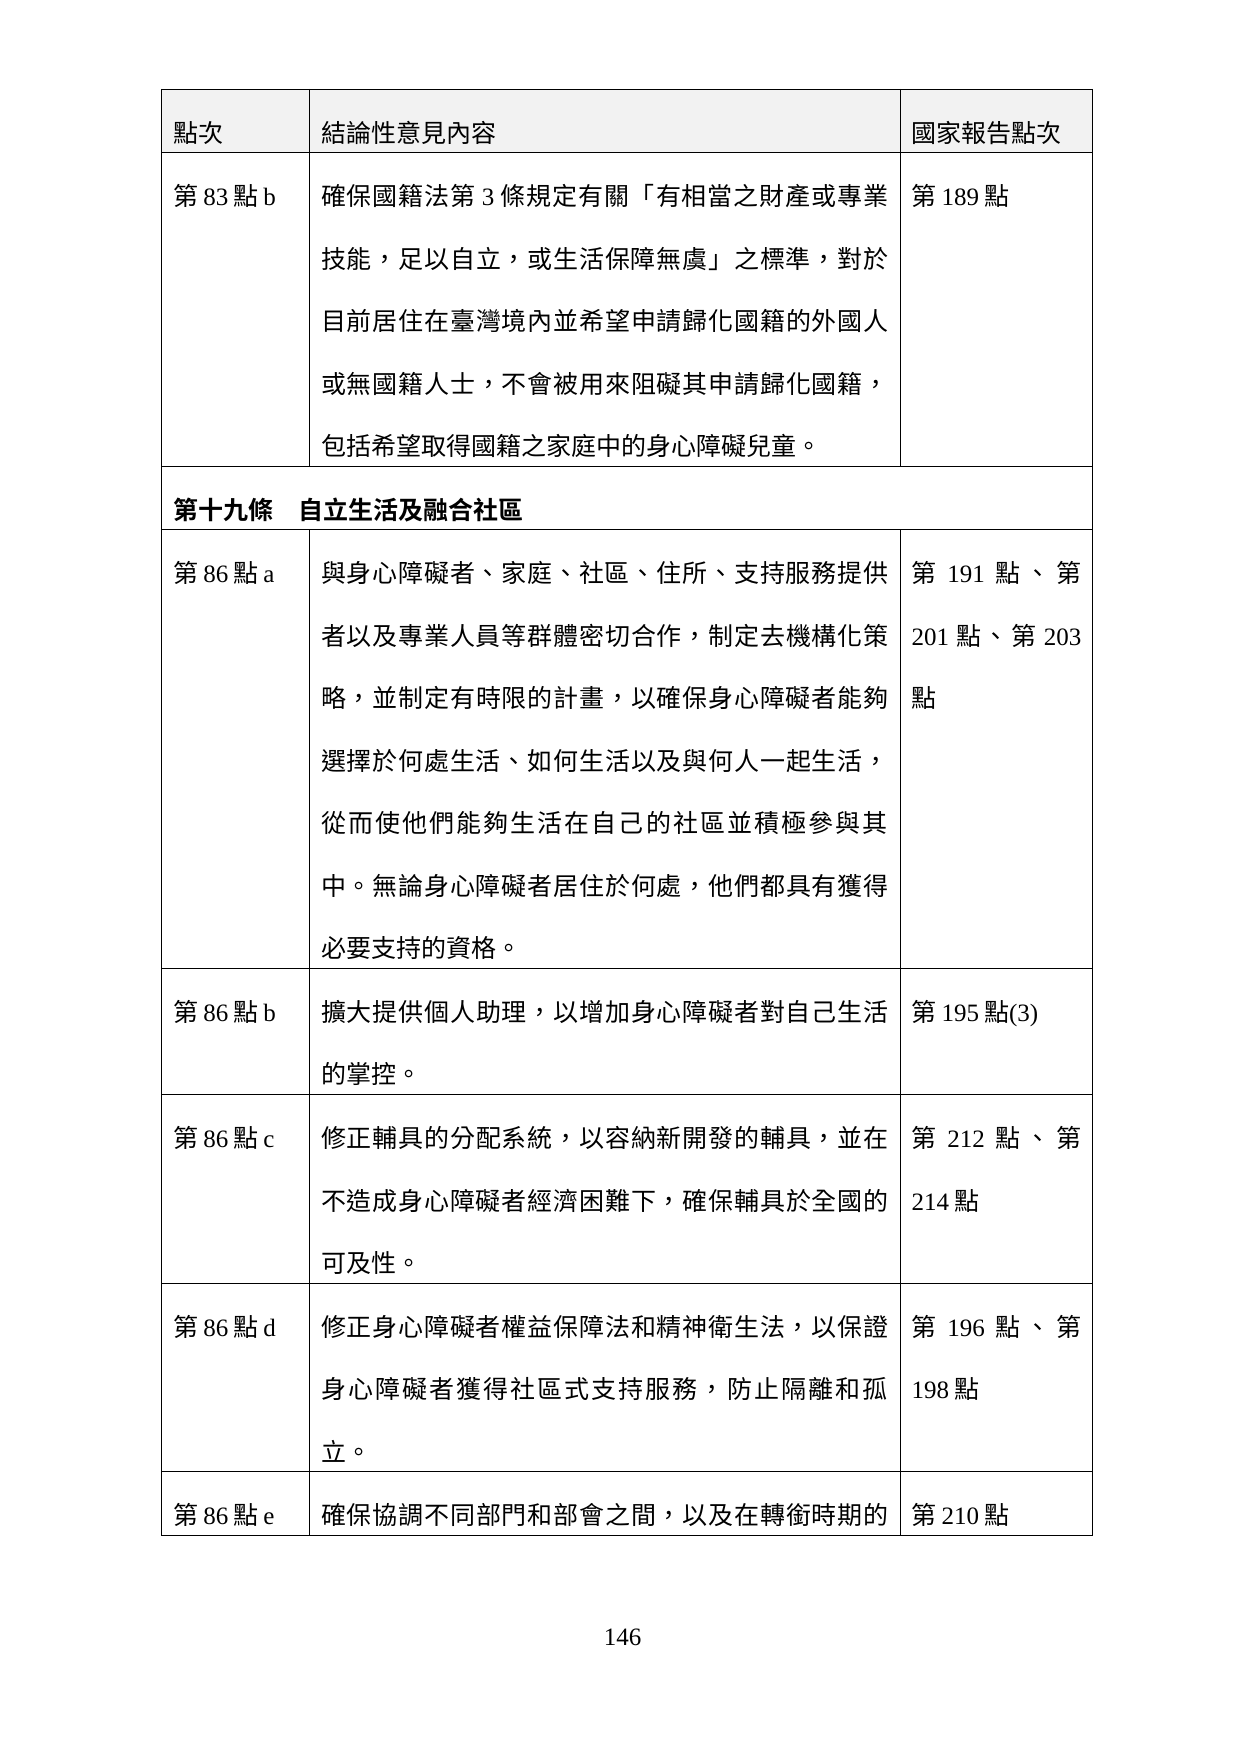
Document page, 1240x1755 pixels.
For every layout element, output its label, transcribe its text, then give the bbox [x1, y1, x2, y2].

table_cell 第191點、第201點、第203點 [901, 530, 1092, 968]
table_cell 第86點a [162, 530, 309, 968]
table_cell 擴大提供個人助理，以增加身心障礙者對自己生活的掌控。 [310, 969, 900, 1094]
table_cell 第196點、第198點 [901, 1284, 1092, 1471]
table_header 國家報告點次 [901, 90, 1092, 152]
table_cell 修正輔具的分配系統，以容納新開發的輔具，並在不造成身心障礙者經濟困難下，確保輔具於全國的可及性。 [310, 1095, 900, 1282]
table_cell 確保國籍法第3條規定有關「有相當之財產或專業技能，足以自立，或生活保障無虞」之標準，對於目前居住在臺灣境內並希望申請歸化國籍的外國人或無國籍人士，不會被用來阻礙其申請歸化國籍，包括希望取得國籍之家庭中的身心障礙兒童。 [310, 153, 900, 466]
table_cell 第86點d [162, 1284, 309, 1471]
table_header 結論性意見內容 [310, 90, 900, 152]
table_cell 第86點b [162, 969, 309, 1094]
table_cell 確保協調不同部門和部會之間，以及在轉銜時期的 [310, 1472, 900, 1534]
table_cell 修正身心障礙者權益保障法和精神衛生法，以保證身心障礙者獲得社區式支持服務，防止隔離和孤立。 [310, 1284, 900, 1471]
table_cell 第212點、第214點 [901, 1095, 1092, 1282]
table_cell 第210點 [901, 1472, 1092, 1534]
table_cell 第189點 [901, 153, 1092, 466]
table_cell 第195點(3) [901, 969, 1092, 1094]
table_cell 與身心障礙者、家庭、社區、住所、支持服務提供者以及專業人員等群體密切合作，制定去機構化策略，並制定有時限的計畫，以確保身心障礙者能夠選擇於何處生活、如何生活以及與何人一起生活，從而使他們能夠生活在自己的社區並積極參與其中。無論身心障礙者居住於何處，他們都具有獲得必要支持的資格。 [310, 530, 900, 968]
table_cell 第86點c [162, 1095, 309, 1282]
table_cell 第十九條 自立生活及融合社區 [162, 467, 1092, 529]
table_cell 第83點b [162, 153, 309, 466]
table_cell 第86點e [162, 1472, 309, 1534]
table_header 點次 [162, 90, 309, 152]
